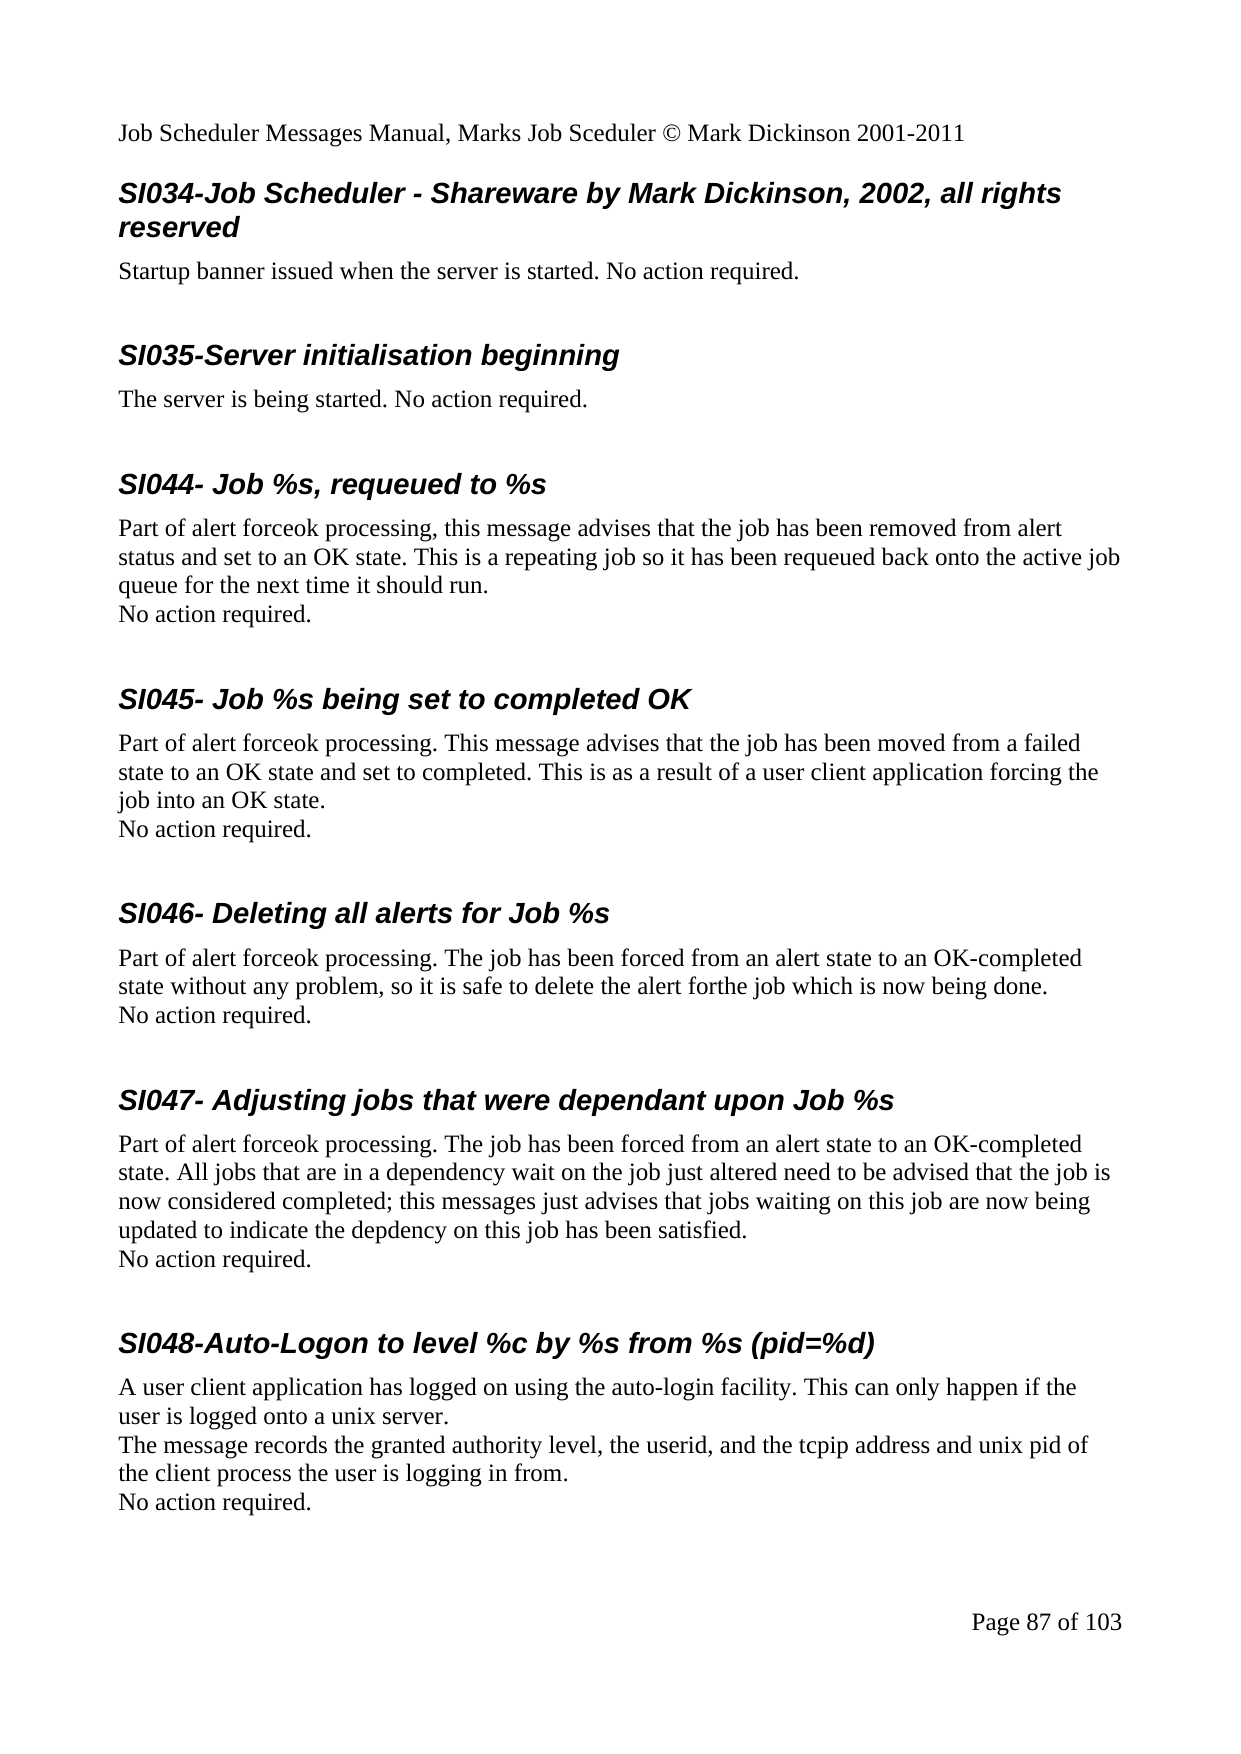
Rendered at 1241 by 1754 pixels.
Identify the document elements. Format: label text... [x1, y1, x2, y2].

subtitle SI034-Job Scheduler - Shareware by Mark Dickinson, 2002, all rights reserved [118, 176, 1122, 243]
text Part of alert forceok processing. The job has been forced from an alert state to an OK-completed state. All jobs that are in a dependency wait on the job just altered need to be advised that the job is now considered completed; this messages just advises that jobs waiting on this job are now being updated to indicate the depdency on this job has been satisfied. [118, 1129, 1122, 1244]
text The message records the granted authority level, the userid, and the tcpip address and unix pid of the client process the user is logging in from. [118, 1430, 1122, 1487]
text No action required. [118, 599, 1122, 628]
subtitle SI046- Deleting all alerts for Job %s [118, 897, 1122, 930]
text Part of alert forceok processing. The job has been forced from an alert state to an OK-completed state without any problem, so it is safe to delete the alert forthe job which is now being done. [118, 943, 1122, 1000]
text The server is being started. No action required. [118, 384, 1122, 413]
text No action required. [118, 1487, 1122, 1516]
text A user client application has logged on using the auto-login facility. This can only happen if the user is logged onto a unix server. [118, 1372, 1122, 1430]
text No action required. [118, 1000, 1122, 1029]
text Part of alert forceok processing, this message advises that the job has been removed from alert status and set to an OK state. This is a repeating job so it has been requeued back onto the active job queue for the next time it should run. [118, 513, 1122, 599]
subtitle SI044- Job %s, requeued to %s [118, 467, 1122, 501]
subtitle SI048-Auto-Logon to level %c by %s from %s (pid=%d) [118, 1326, 1122, 1360]
text No action required. [118, 1244, 1122, 1272]
subtitle SI035-Server initialisation beginning [118, 338, 1122, 372]
subtitle SI047- Adjusting jobs that were dependant upon Job %s [118, 1083, 1122, 1116]
text Part of alert forceok processing. This message advises that the job has been moved from a failed state to an OK state and set to completed. This is as a result of a user client application forcing the job into an OK state. [118, 728, 1122, 814]
subtitle SI045- Job %s being set to completed OK [118, 682, 1122, 715]
text No action required. [118, 814, 1122, 843]
text Startup banner issued when the server is started. No action required. [118, 256, 1122, 285]
